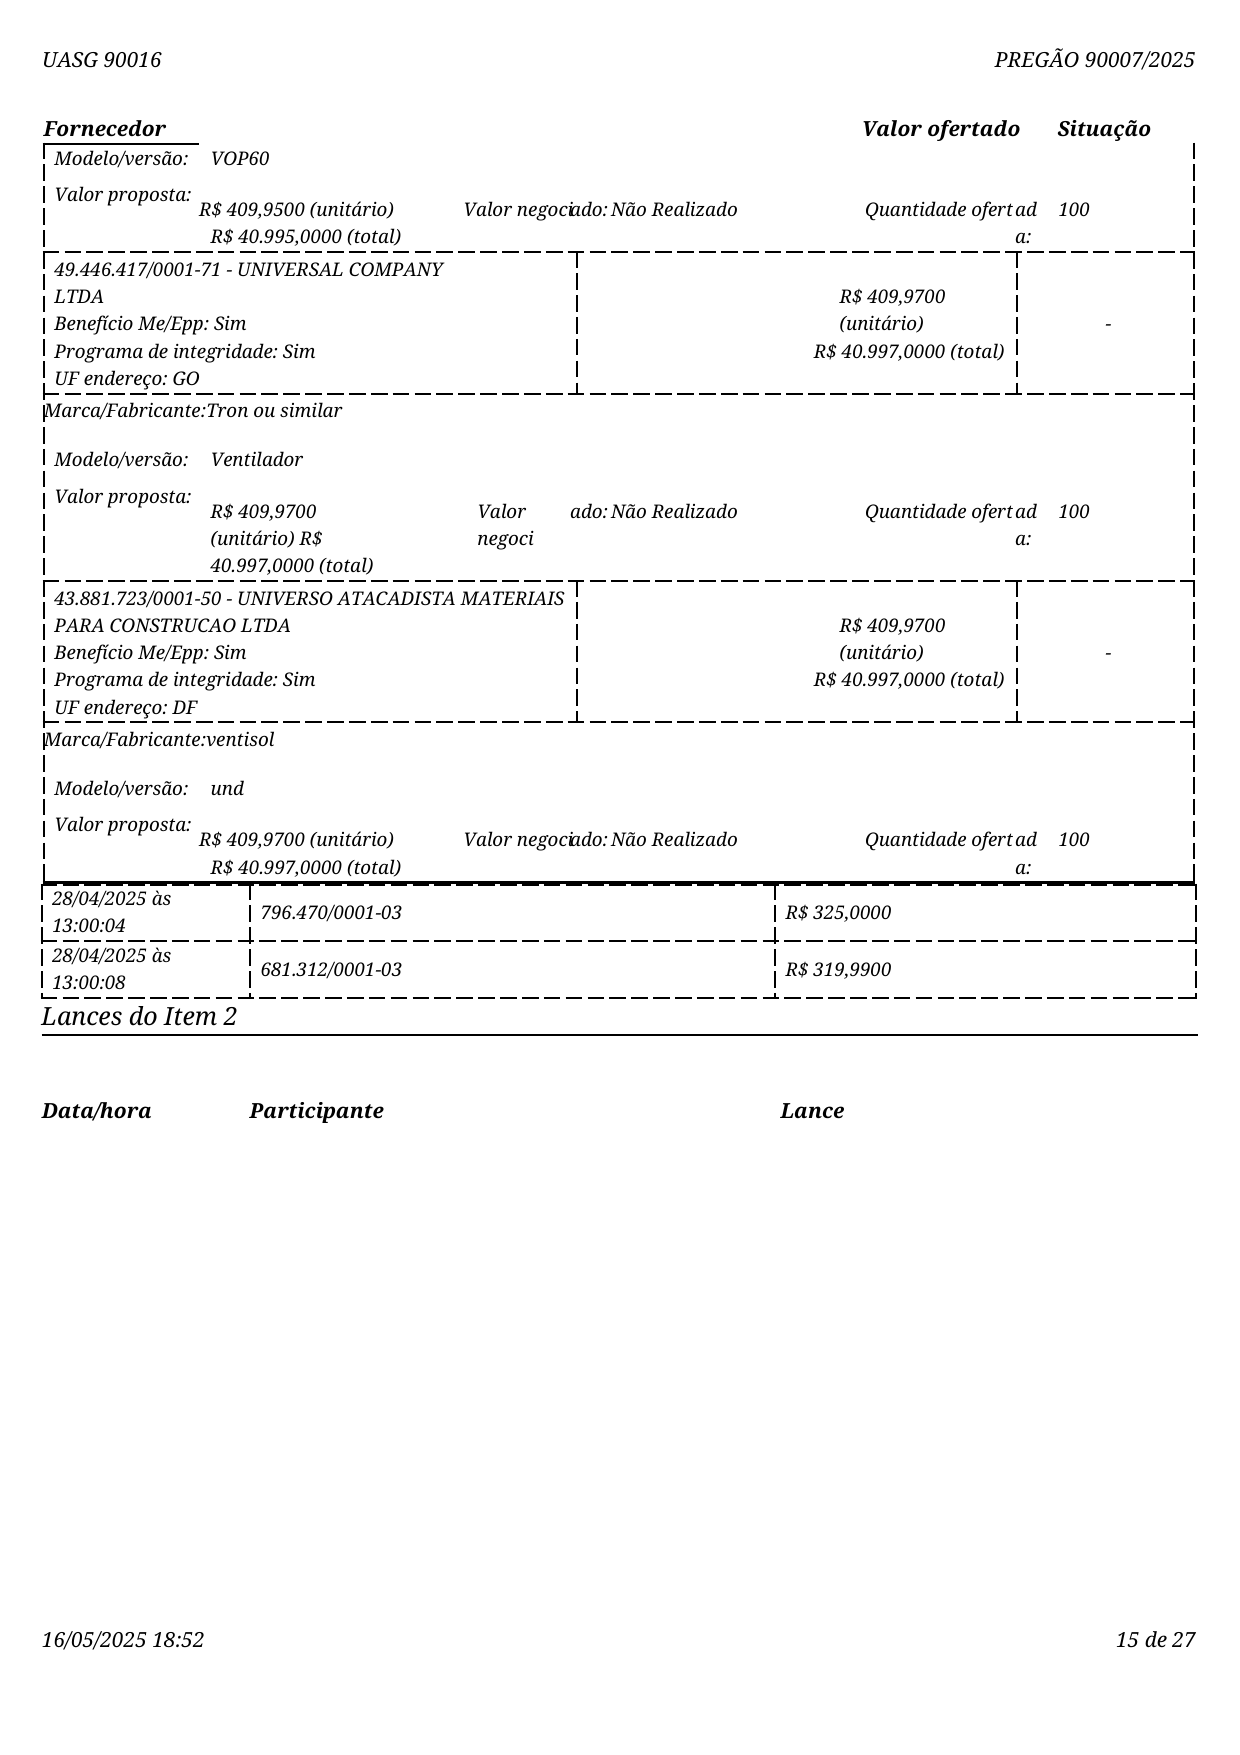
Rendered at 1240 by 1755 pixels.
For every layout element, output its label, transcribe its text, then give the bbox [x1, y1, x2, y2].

table_cell 28/04/2025 às 13:00:08 [42, 940, 250, 997]
table_cell [1017, 721, 1101, 773]
table_cell Valor negoci [477, 493, 577, 580]
table_cell [788, 393, 1017, 444]
subtitle Data/hora Participante Lance [42, 1096, 1198, 1125]
table_cell 100 [1048, 822, 1101, 881]
table_cell Ventilador [199, 444, 477, 493]
table_cell [1101, 444, 1194, 493]
table_cell [788, 444, 1017, 493]
table_cell [788, 773, 1017, 822]
table_cell [1017, 580, 1101, 721]
table_cell [1017, 251, 1101, 392]
table_cell 100 [1048, 493, 1101, 580]
table_cell 43.881.723/0001-50 - UNIVERSO ATACADISTA MATERIAIS PARA CONSTRUCAO LTDA Benefício Me/Epp: Sim Programa de integridade: Sim UF endereço: DF [44, 580, 577, 721]
table_cell ada: [1017, 822, 1048, 881]
table_cell [577, 393, 787, 444]
table_cell Quantidade ofert [788, 493, 1017, 580]
table_cell R$ 409,9700 (unitário) R$ 40.997,0000 (total) [788, 580, 1017, 721]
table_cell [477, 444, 577, 493]
table_cell [1101, 773, 1194, 822]
table_cell [477, 393, 577, 444]
table_cell 681.312/0001-03 [250, 940, 775, 997]
table_cell ado: Não Realizado [577, 192, 787, 251]
table_cell R$ 409,9700 (unitário) Valor negoci R$ 40.997,0000 (total) [199, 822, 577, 881]
table_cell - [1101, 580, 1194, 721]
table_cell ado: Não Realizado [577, 493, 787, 580]
table_cell [788, 721, 1017, 773]
table_cell [577, 773, 787, 822]
table_cell Modelo/versão: Valor proposta: [44, 773, 199, 881]
table_cell Quantidade ofert [788, 192, 1017, 251]
table_cell [1101, 721, 1194, 773]
table_header R$ 325,0000 [775, 884, 1196, 940]
subtitle Lances do Item 2 [41, 999, 1198, 1033]
table_cell [577, 580, 787, 721]
table_cell 49.446.417/0001-71 - UNIVERSAL COMPANY LTDA Benefício Me/Epp: Sim Programa de integridade: Sim UF endereço: GO [44, 251, 477, 392]
table_cell VOP60 [199, 143, 577, 192]
table_cell [1017, 773, 1101, 822]
table_cell - [1101, 251, 1194, 392]
table_cell [1101, 493, 1194, 580]
table_cell Marca/Fabricante: Tron ou similar [44, 393, 477, 444]
table_header 28/04/2025 às 13:00:04 [42, 884, 250, 940]
table_cell [1017, 393, 1101, 444]
table_cell Modelo/versão: Valor proposta: [44, 444, 199, 580]
table_cell [1101, 822, 1194, 881]
table_cell [577, 143, 787, 192]
table_cell [577, 721, 787, 773]
table_cell R$ 409,9700 (unitário) R$ 40.997,0000 (total) [788, 251, 1017, 392]
table_cell [1017, 143, 1194, 192]
table_cell [477, 251, 577, 392]
table_cell Modelo/versão: Valor proposta: [44, 145, 199, 251]
table_header 796.470/0001-03 [250, 884, 775, 940]
table_cell ado: Não Realizado [577, 822, 787, 881]
table_cell Marca/Fabricante: ventisol [44, 721, 577, 773]
table_cell Quantidade ofert [788, 822, 1017, 881]
table_cell [1101, 393, 1194, 444]
table_cell R$ 409,9500 (unitário) Valor negoci R$ 40.995,0000 (total) [199, 192, 577, 251]
table_cell ada: [1017, 192, 1048, 251]
table_cell ada: [1017, 493, 1048, 580]
table_cell R$ 319,9900 [775, 940, 1196, 997]
table_cell [577, 251, 787, 392]
table_cell R$ 409,9700 (unitário) R$ 40.997,0000 (total) [199, 493, 477, 580]
table_cell und [199, 773, 577, 822]
table_cell [788, 143, 1017, 192]
table_cell [577, 444, 787, 493]
table_cell 100 [1048, 192, 1194, 251]
table_cell [1017, 444, 1101, 493]
